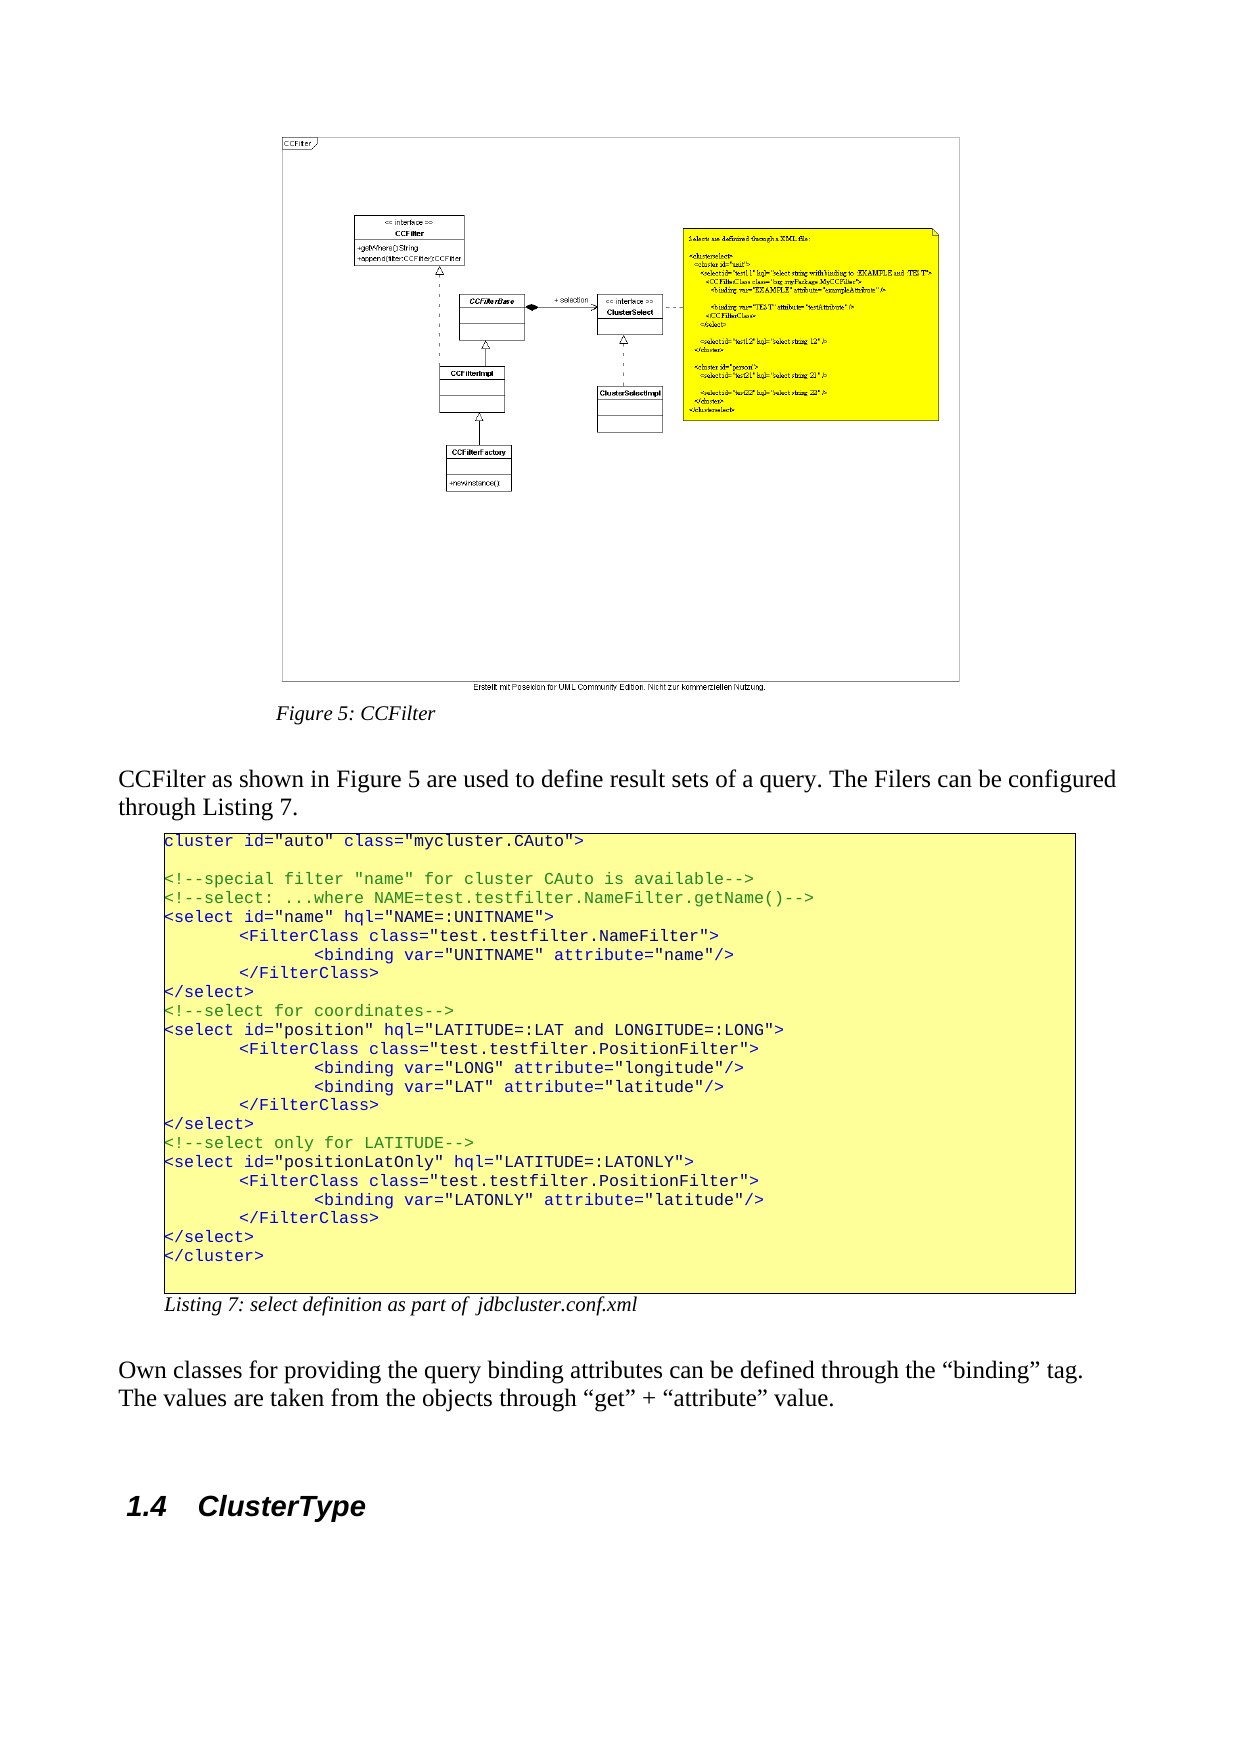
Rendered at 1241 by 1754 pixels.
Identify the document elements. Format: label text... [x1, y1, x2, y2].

picture [275, 130, 965, 702]
subtitle ClusterType [118, 1490, 1122, 1522]
list Listing 7: select definition as part of jdbcluster.conf.xml [164, 1294, 1076, 1316]
text Figure 5: CCFilter [276, 702, 964, 725]
text CCFilter as shown in Figure 5 are used to define result sets of a query. The Filers can be configured through Listing 7. [118, 765, 1122, 821]
text Own classes for providing the query binding attributes can be defined through the “binding” tag. The values are taken from the objects through “get” + “attribute” value. [118, 1357, 1122, 1412]
